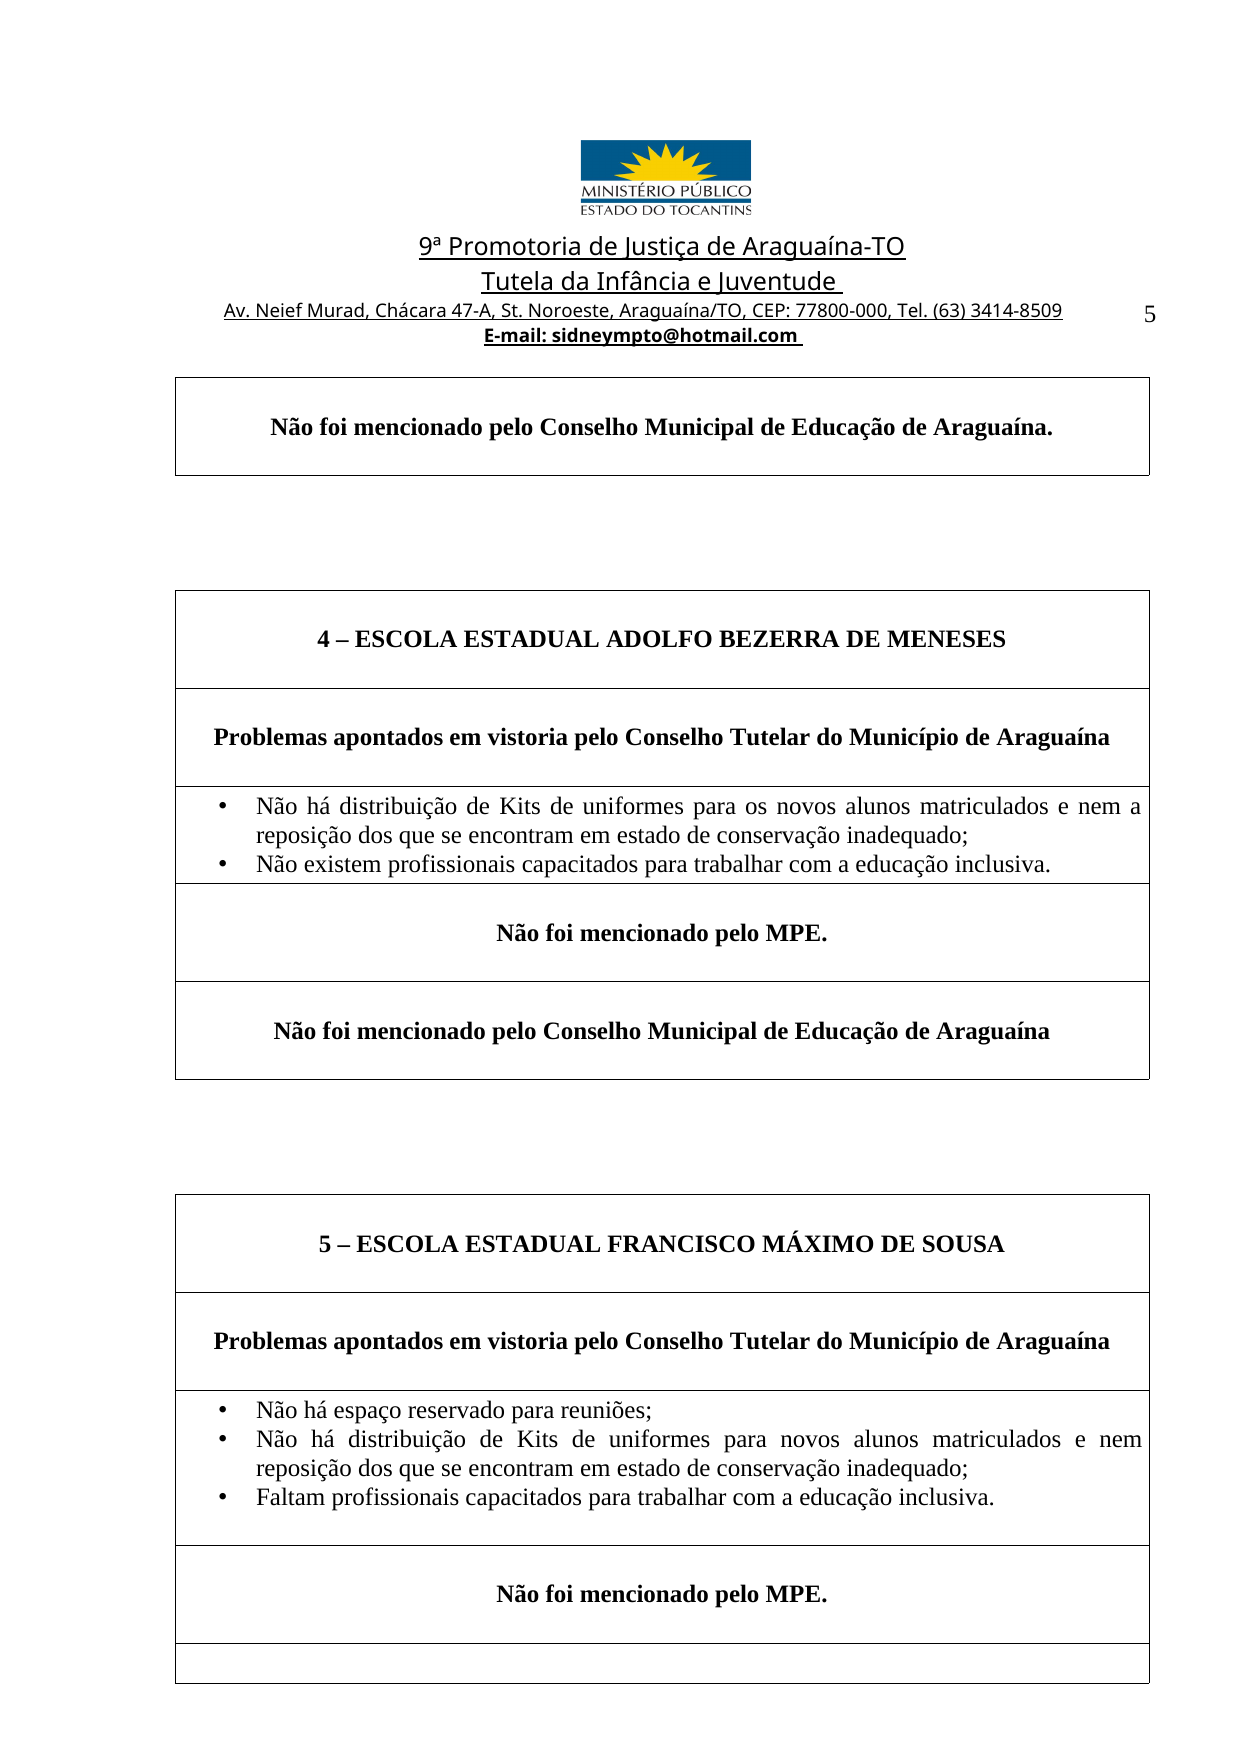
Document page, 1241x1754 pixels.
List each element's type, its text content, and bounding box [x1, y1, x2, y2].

table_cell Problemas apontados em vistoria pelo Conselho Tutelar do Município de Araguaína [176, 1293, 1149, 1390]
table_cell Problemas apontados em vistoria pelo Conselho Tutelar do Município de Araguaína [176, 689, 1149, 786]
table_cell Não foi mencionado pelo MPE. [176, 1546, 1149, 1643]
table_cell Não foi mencionado pelo Conselho Municipal de Educação de Araguaína. [176, 378, 1149, 475]
table_cell Não há espaço reservado para reuniões; Não há distribuição de Kits de uniformes para novos alunos matriculados e nem reposição dos que se encontram em estado de conservação inadequado; Faltam profissionais capacitados para trabalhar com a educação inclusiva. [176, 1391, 1149, 1545]
table_cell Não há distribuição de Kits de uniformes para os novos alunos matriculados e nem a reposição dos que se encontram em estado de conservação inadequado; Não existem profissionais capacitados para trabalhar com a educação inclusiva. [176, 787, 1149, 883]
table_cell Não foi mencionado pelo MPE. [176, 884, 1149, 981]
table_cell [176, 1644, 1149, 1683]
table_cell Não foi mencionado pelo Conselho Municipal de Educação de Araguaína [176, 982, 1149, 1079]
table_header 4 – ESCOLA ESTADUAL ADOLFO BEZERRA DE MENESES [176, 591, 1149, 688]
picture [580, 140, 752, 215]
table_header 5 – ESCOLA ESTADUAL FRANCISCO MÁXIMO DE SOUSA [176, 1195, 1149, 1292]
